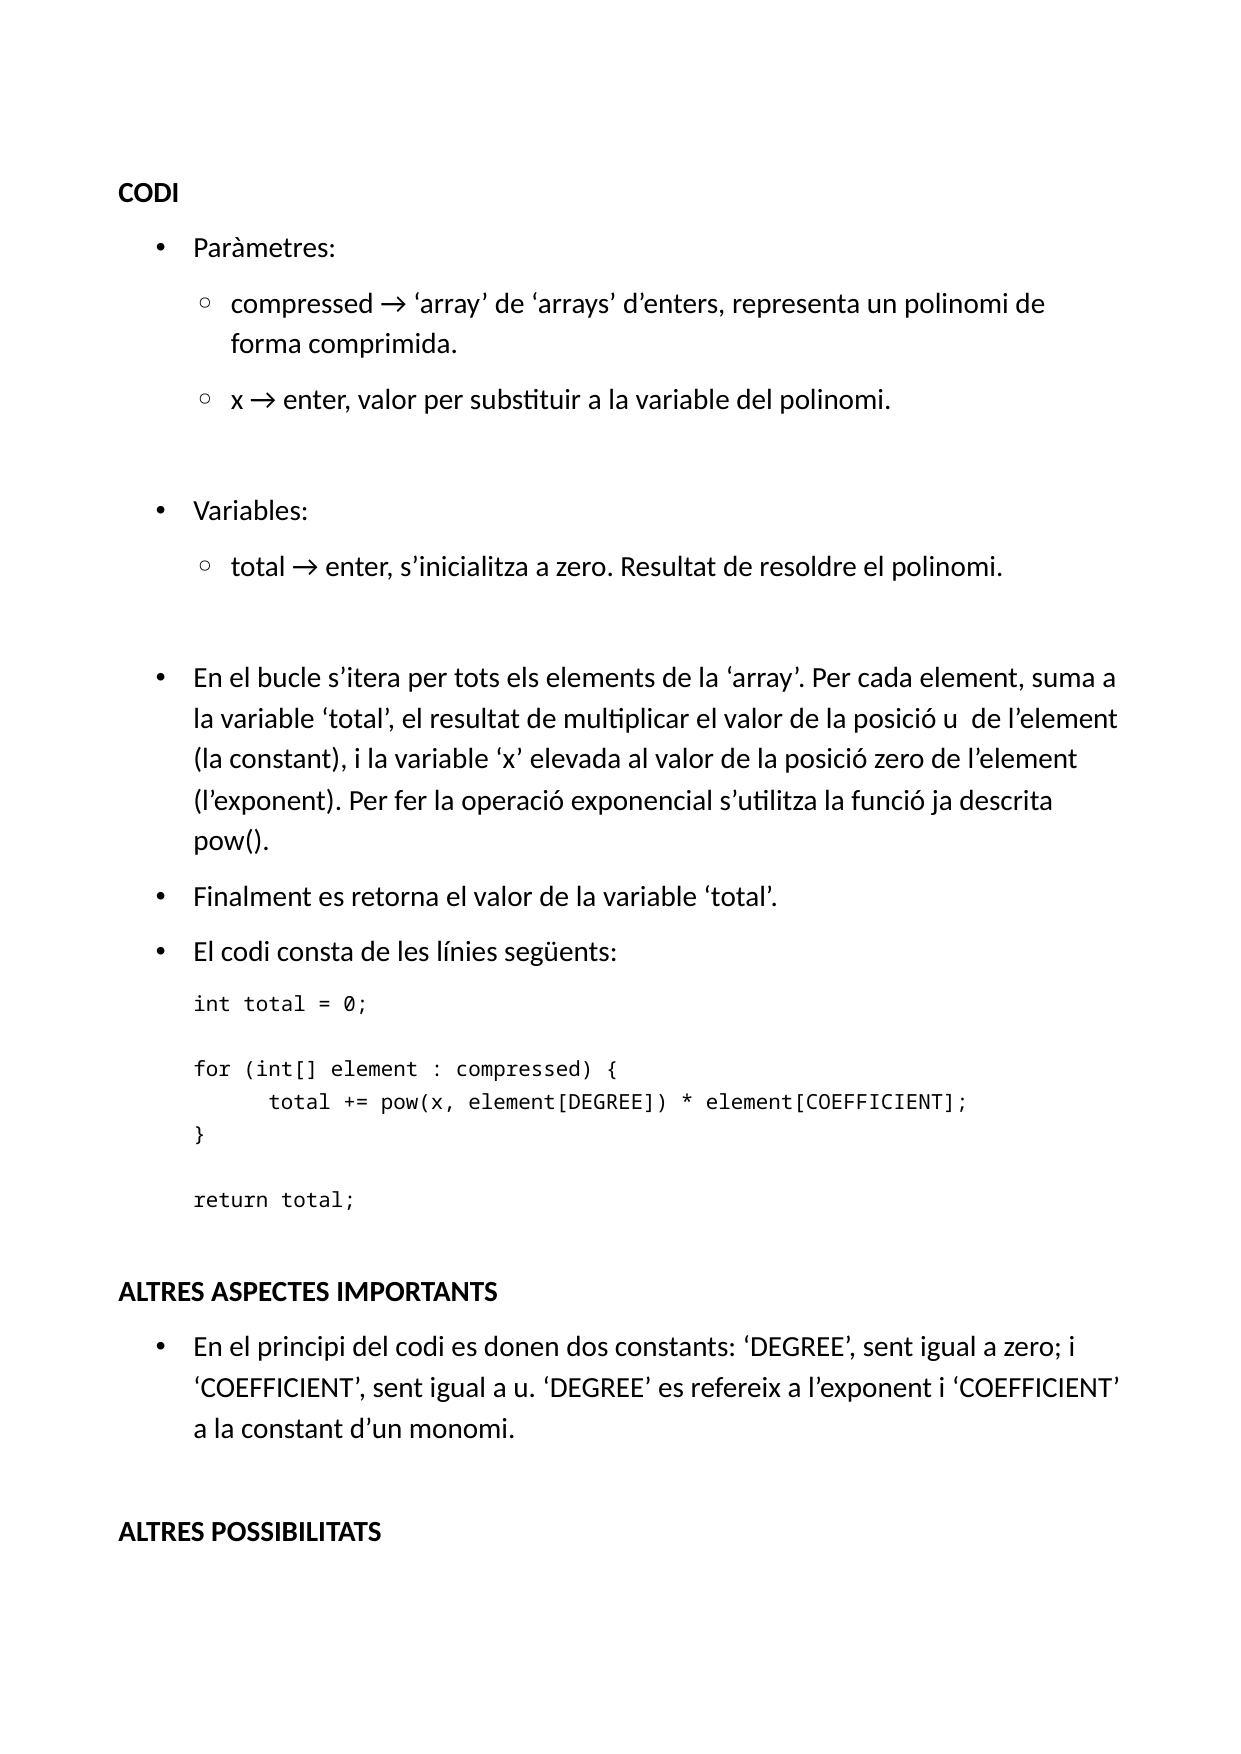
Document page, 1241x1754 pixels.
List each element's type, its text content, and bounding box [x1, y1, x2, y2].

list Paràmetres: [156, 229, 1122, 265]
list En el principi del codi es donen dos constants: ‘DEGREE’, sent igual a zero; i ‘COEFFICIENT’, sent igual a u. ‘DEGREE’ es refereix a l’exponent i ‘COEFFICIENT’ a la constant d’un monomi. [156, 1328, 1122, 1446]
text ALTRES POSSIBILITATS [118, 1513, 1122, 1549]
list El codi consta de les línies següents: [156, 933, 1122, 969]
list En el bucle s’itera per tots els elements de la ‘array’. Per cada element, suma a la variable ‘total’, el resultat de multiplicar el valor de la posició u de l’element (la constant), i la variable ‘x’ elevada al valor de la posició zero de l’element (l’exponent). Per fer la operació exponencial s’utilitza la funció ja descrita pow(). [156, 659, 1122, 858]
list } [156, 1119, 1122, 1148]
list total += pow(x, element[DEGREE]) * element[COEFFICIENT]; [156, 1087, 1122, 1115]
list x → enter, valor per substituir a la variable del polinomi. [193, 381, 1122, 417]
list total → enter, s’inicialitza a zero. Resultat de resoldre el polinomi. [193, 548, 1122, 583]
list int total = 0; [156, 989, 1122, 1017]
list Variables: [156, 492, 1122, 528]
list compressed → ‘array’ de ‘arrays’ d’enters, representa un polinomi de forma comprimida. [193, 285, 1122, 361]
list return total; [156, 1185, 1122, 1213]
text CODI [118, 174, 1122, 209]
text ALTRES ASPECTES IMPORTANTS [118, 1273, 1122, 1308]
list Finalment es retorna el valor de la variable ‘total’. [156, 878, 1122, 914]
list for (int[] element : compressed) { [156, 1054, 1122, 1083]
